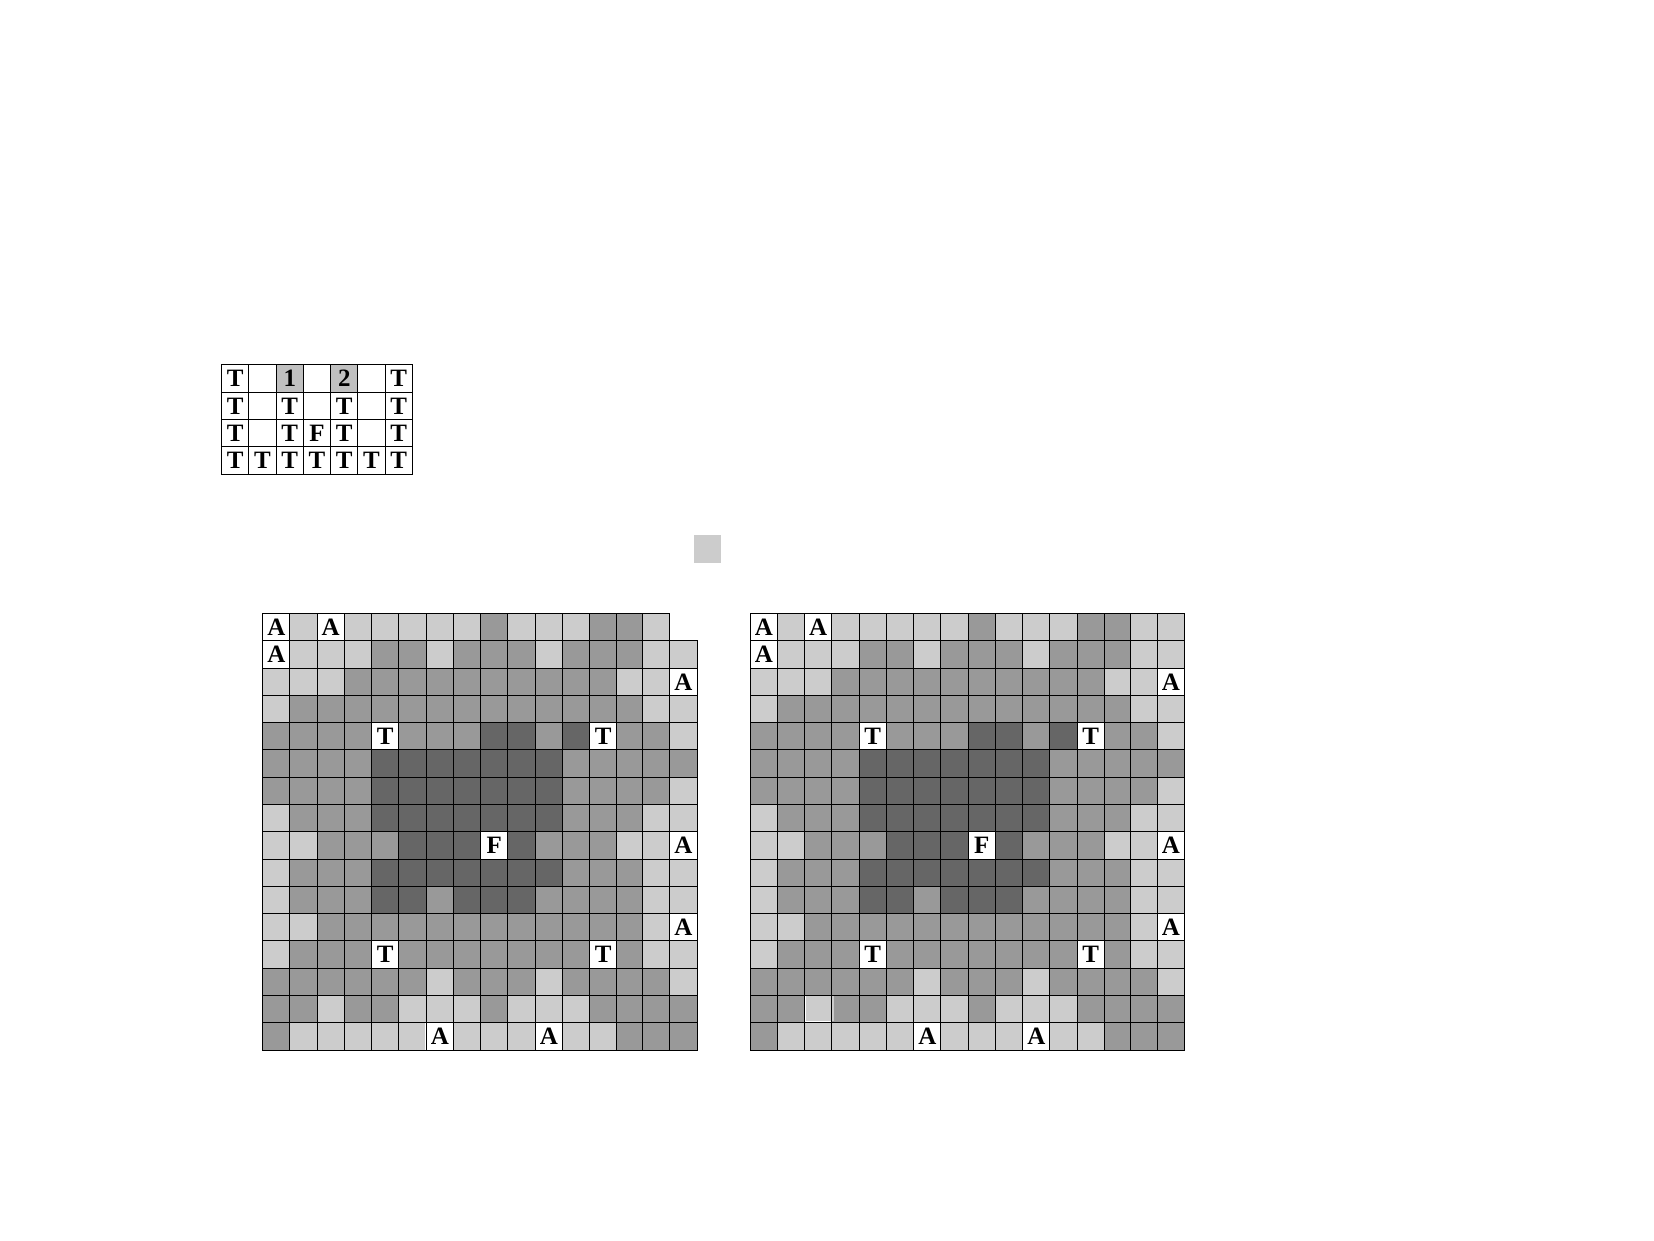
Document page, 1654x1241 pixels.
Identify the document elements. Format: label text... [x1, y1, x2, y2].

text_box A [750, 613, 777, 641]
text_box A [1157, 914, 1185, 941]
text_box T [1077, 723, 1104, 750]
text_box F [303, 419, 331, 447]
text_box T [358, 447, 385, 474]
text_box A [263, 613, 290, 641]
text_box T [331, 392, 358, 419]
text_box T [1077, 941, 1104, 968]
text_box T [859, 941, 886, 968]
text_box T [276, 447, 303, 474]
text_box T [385, 365, 413, 392]
text_box [750, 613, 1185, 1050]
text_box A [535, 1023, 562, 1050]
text_box T [276, 392, 303, 419]
text_box A [426, 1023, 453, 1050]
text_box T [372, 941, 399, 968]
text_box A [914, 1023, 941, 1050]
text_box 2 [331, 365, 358, 392]
text_box [249, 365, 276, 447]
text_box T [303, 447, 331, 474]
text_box T [222, 365, 249, 392]
text_box F [968, 832, 995, 859]
text_box A [317, 613, 344, 641]
text_box 1 [276, 365, 303, 392]
text_box A [1023, 1023, 1050, 1050]
text_box T [385, 392, 413, 419]
text_box T [222, 447, 249, 474]
text_box T [222, 419, 249, 447]
text_box [303, 365, 331, 419]
text_box T [276, 419, 303, 447]
text_box T [222, 392, 249, 419]
text_box [263, 613, 697, 1050]
text_box [694, 535, 721, 563]
text_box T [249, 447, 276, 474]
text_box T [385, 419, 413, 447]
text_box A [805, 613, 832, 641]
text_box T [331, 419, 358, 447]
text_box T [590, 723, 617, 750]
text_box A [670, 914, 697, 941]
text_box [331, 365, 385, 474]
text_box F [481, 832, 508, 859]
text_box T [590, 941, 617, 968]
text_box T [385, 447, 413, 474]
